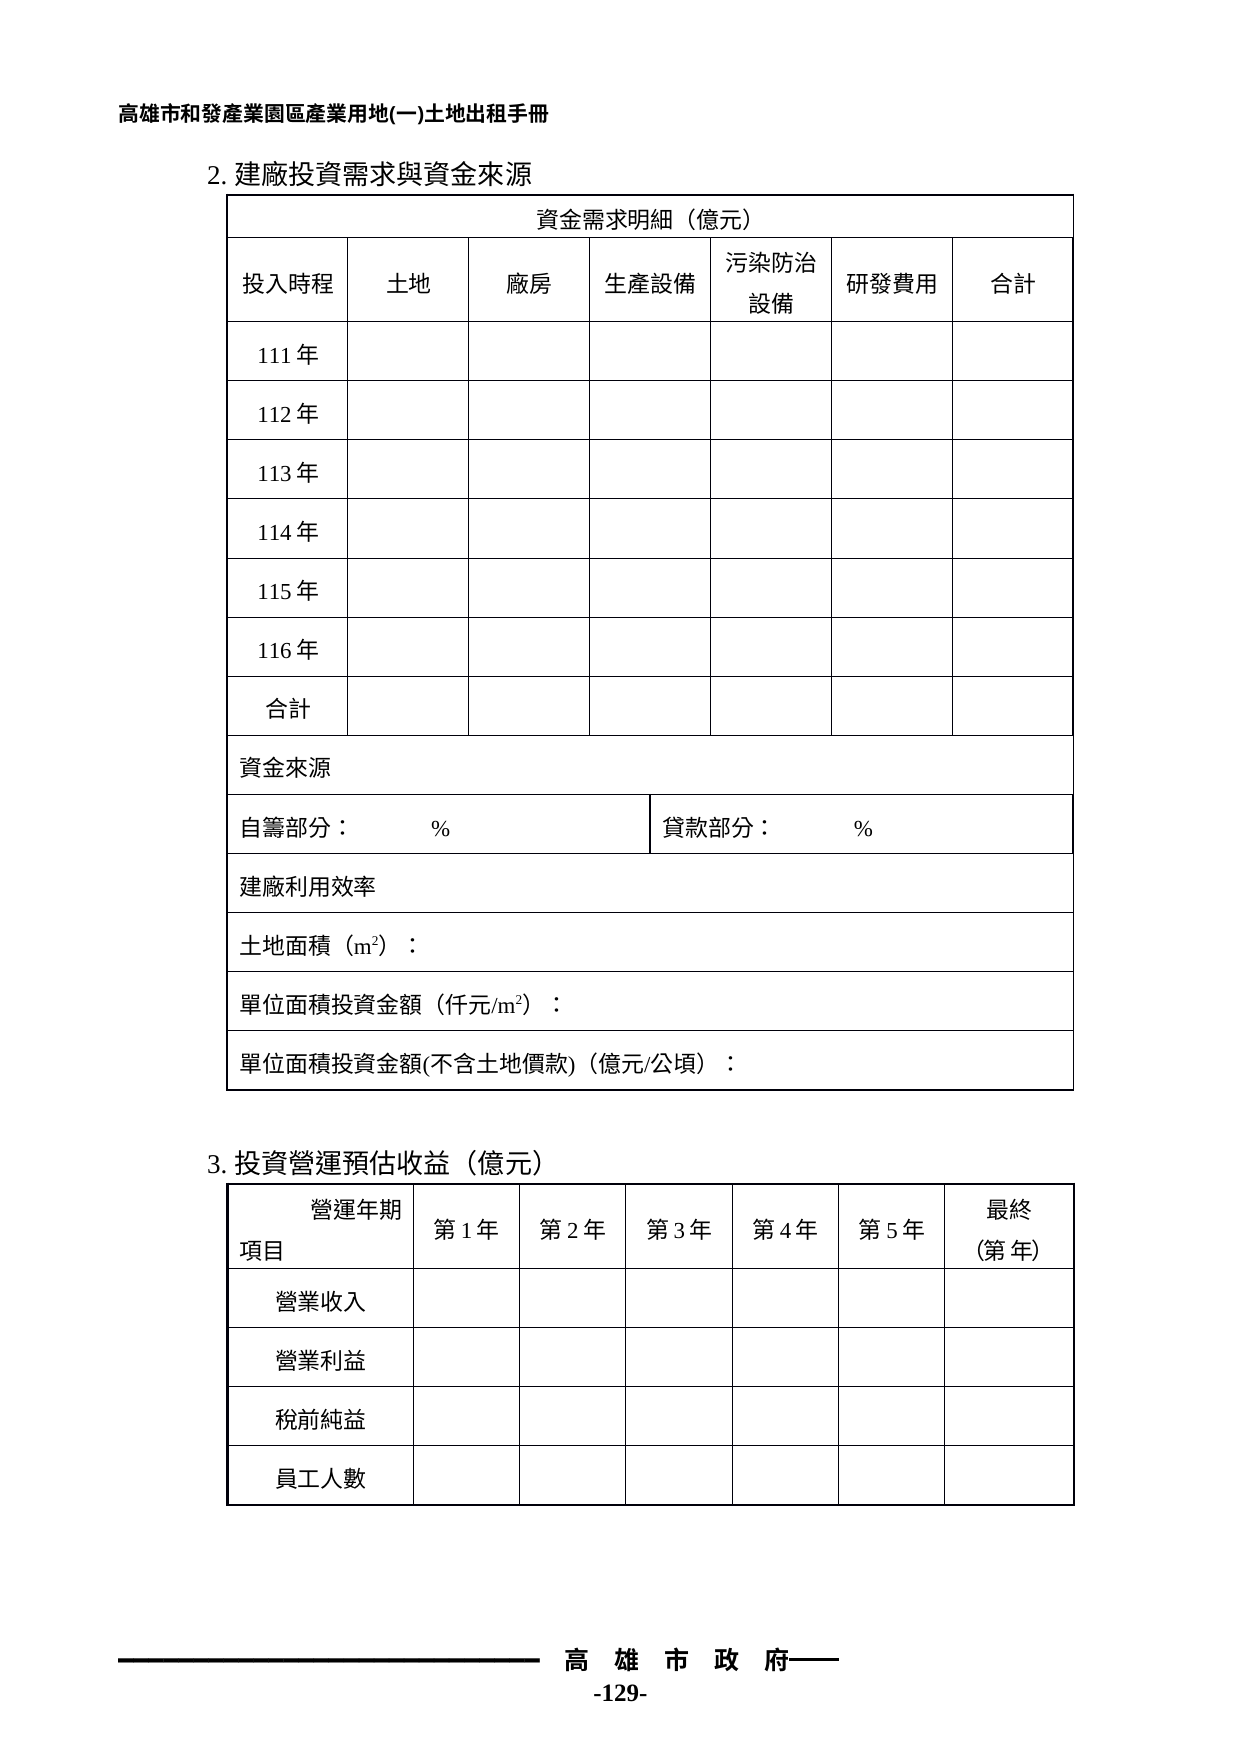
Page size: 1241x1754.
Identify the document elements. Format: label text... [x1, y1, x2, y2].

table_cell [469, 618, 589, 676]
table_cell [348, 499, 468, 557]
table_cell [469, 559, 589, 616]
table_cell [832, 499, 952, 557]
table_cell [711, 440, 831, 498]
table_cell 員工人數 [229, 1446, 413, 1504]
table_cell [590, 440, 710, 498]
table_header 第5年 [839, 1185, 944, 1268]
table_cell 111年 [228, 322, 347, 380]
table_cell 自籌部分： % [228, 795, 649, 853]
table_cell 114年 [228, 499, 347, 557]
table_cell [348, 618, 468, 676]
table_cell [953, 618, 1072, 676]
table_cell 廠房 [469, 238, 589, 321]
table_cell 研發費用 [832, 238, 952, 321]
table_cell [414, 1387, 519, 1445]
table_cell [832, 559, 952, 616]
table_cell [733, 1446, 838, 1504]
table_cell 116年 [228, 618, 347, 676]
table_cell 113年 [228, 440, 347, 498]
table_cell 單位面積投資金額(不含土地價款)（億元/公頃）： [228, 1031, 1073, 1089]
table_cell [945, 1328, 1073, 1386]
table_cell [832, 618, 952, 676]
table_cell [520, 1387, 625, 1445]
table_cell 資金來源 [228, 736, 1073, 794]
table_cell [414, 1269, 519, 1327]
table_cell [711, 499, 831, 557]
table_cell [832, 677, 952, 734]
table_header 營運年期 項目 [229, 1185, 413, 1268]
table_cell [469, 322, 589, 380]
table_cell [348, 559, 468, 616]
table_cell 營業利益 [229, 1328, 413, 1386]
table_cell [945, 1446, 1073, 1504]
table_cell [953, 322, 1072, 380]
table_cell [733, 1387, 838, 1445]
table_cell [414, 1328, 519, 1386]
table_cell [711, 322, 831, 380]
table_cell [733, 1269, 838, 1327]
table_cell 生產設備 [590, 238, 710, 321]
table_cell [711, 677, 831, 734]
table_cell [953, 440, 1072, 498]
text 3. 投資營運預估收益（億元） [207, 1137, 1122, 1183]
table_cell [953, 559, 1072, 616]
table_cell [733, 1328, 838, 1386]
table_cell [590, 322, 710, 380]
table_cell [839, 1446, 944, 1504]
text 2. 建廠投資需求與資金來源 [207, 148, 1122, 193]
table_cell [953, 677, 1072, 734]
table_cell [945, 1269, 1073, 1327]
table_cell 115年 [228, 559, 347, 616]
table_cell [953, 381, 1072, 439]
table_cell [953, 499, 1072, 557]
table_cell [626, 1328, 732, 1386]
table_header 第3年 [626, 1185, 732, 1268]
table_cell [839, 1328, 944, 1386]
table_header 資金需求明細（億元） [228, 196, 1073, 237]
table_cell 合計 [228, 677, 347, 734]
table_cell [832, 322, 952, 380]
table_cell [945, 1387, 1073, 1445]
table_cell [626, 1387, 732, 1445]
table_cell [520, 1269, 625, 1327]
table_cell [469, 440, 589, 498]
table_cell [590, 618, 710, 676]
table_cell 營業收入 [229, 1269, 413, 1327]
table_cell [469, 677, 589, 734]
table_cell 建廠利用效率 [228, 854, 1073, 912]
table_header 第1年 [414, 1185, 519, 1268]
table_cell [832, 440, 952, 498]
table_header 第2年 [520, 1185, 625, 1268]
table_cell [626, 1446, 732, 1504]
table_cell [469, 381, 589, 439]
table_cell 稅前純益 [229, 1387, 413, 1445]
table_cell [590, 559, 710, 616]
table_header 最終 （第 年） [945, 1185, 1073, 1268]
table_cell [626, 1269, 732, 1327]
table_cell [711, 381, 831, 439]
table_header 第4年 [733, 1185, 838, 1268]
table_cell [469, 499, 589, 557]
table_cell [348, 322, 468, 380]
table_cell 合計 [953, 238, 1072, 321]
table_cell 污染防治設備 [711, 238, 831, 321]
table_cell 投入時程 [228, 238, 347, 321]
table_cell [711, 559, 831, 616]
table_cell [590, 499, 710, 557]
table_cell [414, 1446, 519, 1504]
table_cell 貸款部分： % [651, 795, 1072, 853]
table_cell 土地 [348, 238, 468, 321]
table_cell 112年 [228, 381, 347, 439]
table_cell [348, 381, 468, 439]
table_cell [520, 1328, 625, 1386]
table_cell [348, 440, 468, 498]
table_cell 土地面積（m2）： [228, 913, 1073, 971]
table_cell [832, 381, 952, 439]
table_cell [839, 1269, 944, 1327]
table_cell [590, 677, 710, 734]
table_cell [590, 381, 710, 439]
table_cell 單位面積投資金額（仟元/m2）： [228, 972, 1073, 1030]
table_cell [711, 618, 831, 676]
table_cell [839, 1387, 944, 1445]
table_cell [520, 1446, 625, 1504]
table_cell [348, 677, 468, 734]
